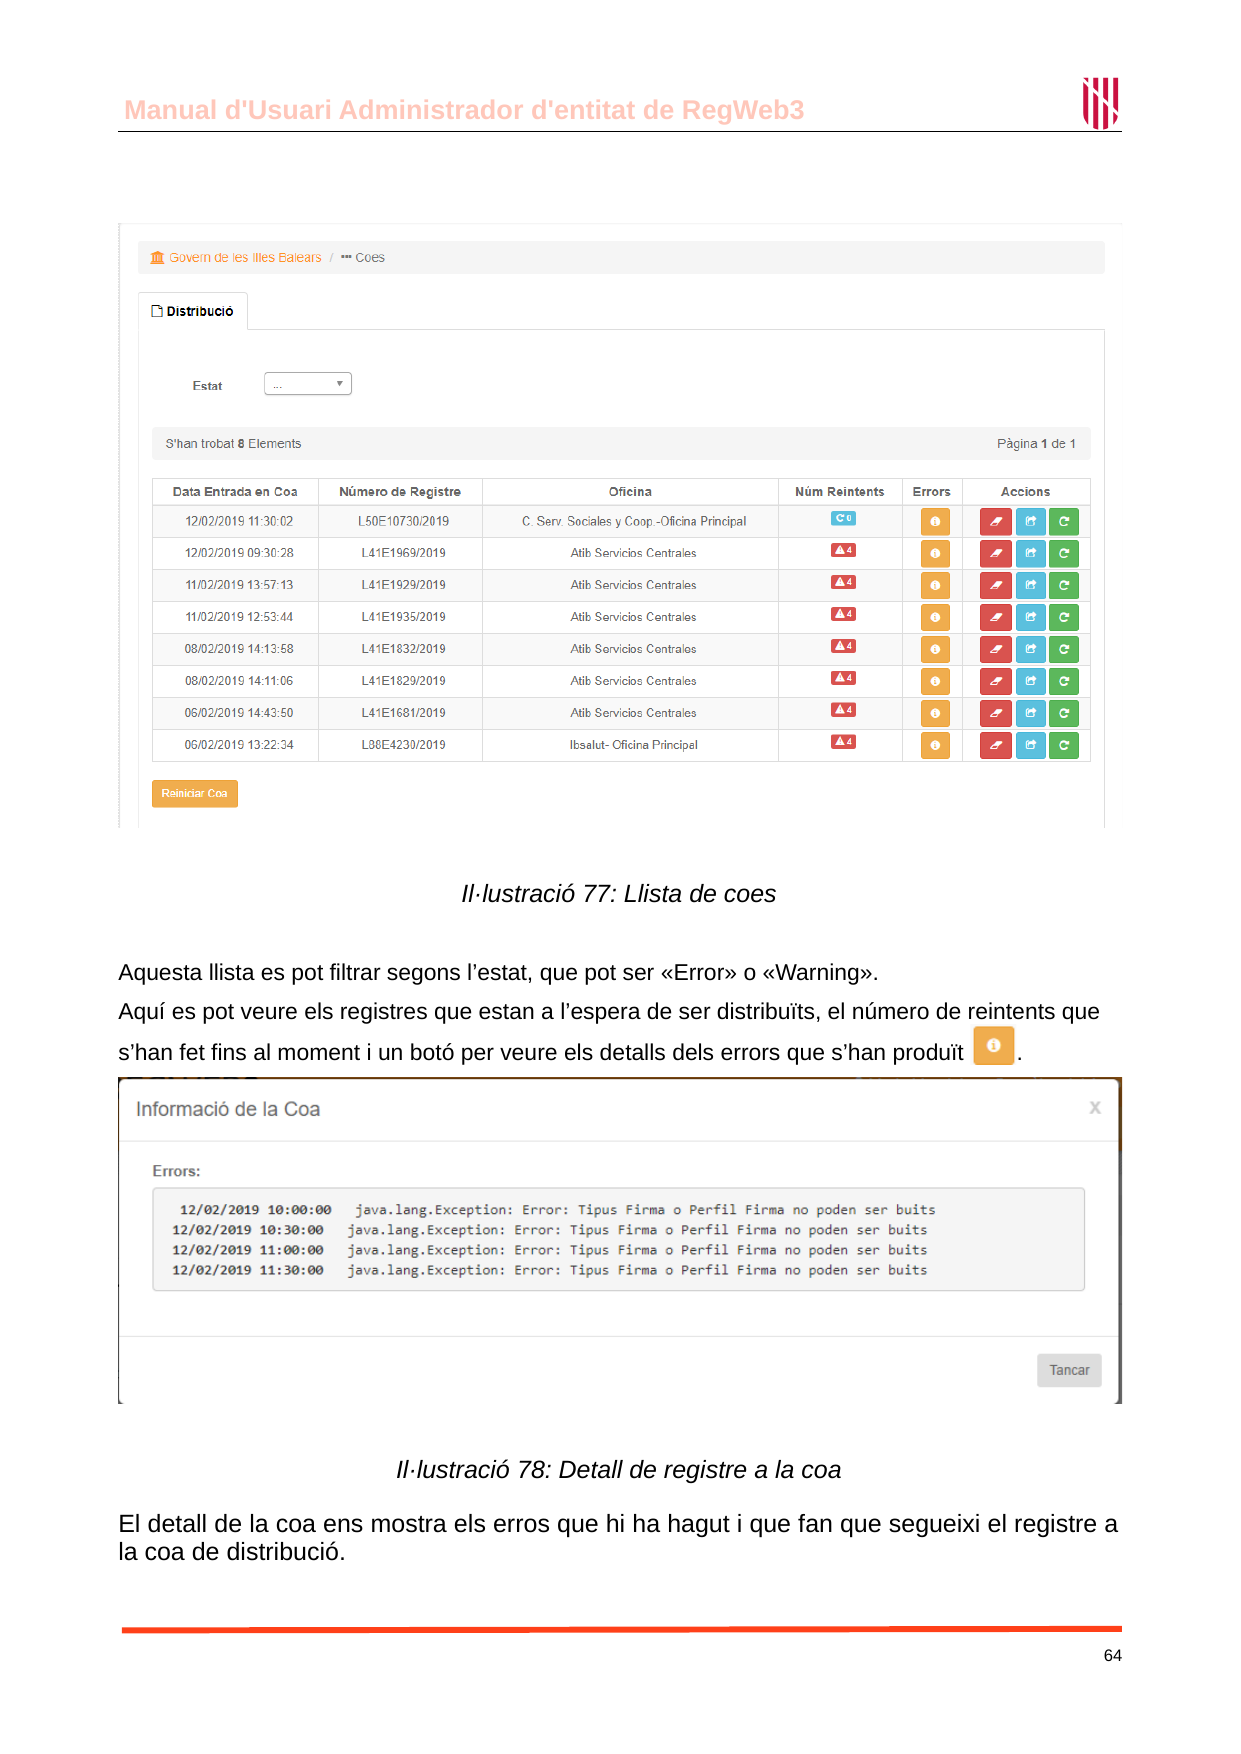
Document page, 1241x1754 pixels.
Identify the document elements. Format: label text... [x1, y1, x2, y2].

picture [970, 1024, 1017, 1065]
text El detall de la coa ens mostra els erros que hi ha hagut i que fan que segueixi el registre a la coa de distribució. [118, 1508, 1122, 1566]
text Il·lustració 78: Detall de registre a la coa [118, 1455, 1122, 1483]
text Il·lustració 77: Llista de coes [118, 879, 1122, 908]
picture [1080, 76, 1121, 131]
picture [118, 1077, 1123, 1404]
text Aquí es pot veure els registres que estan a l’espera de ser distribuïts, el número de reintents que s’han fet fins al moment i un botó per veure els detalls dels errors que s’han produït . [118, 998, 1122, 1065]
picture [118, 223, 1123, 828]
text Aquesta llista es pot filtrar segons l’estat, que pot ser «Error» o «Warning». [118, 959, 1122, 986]
